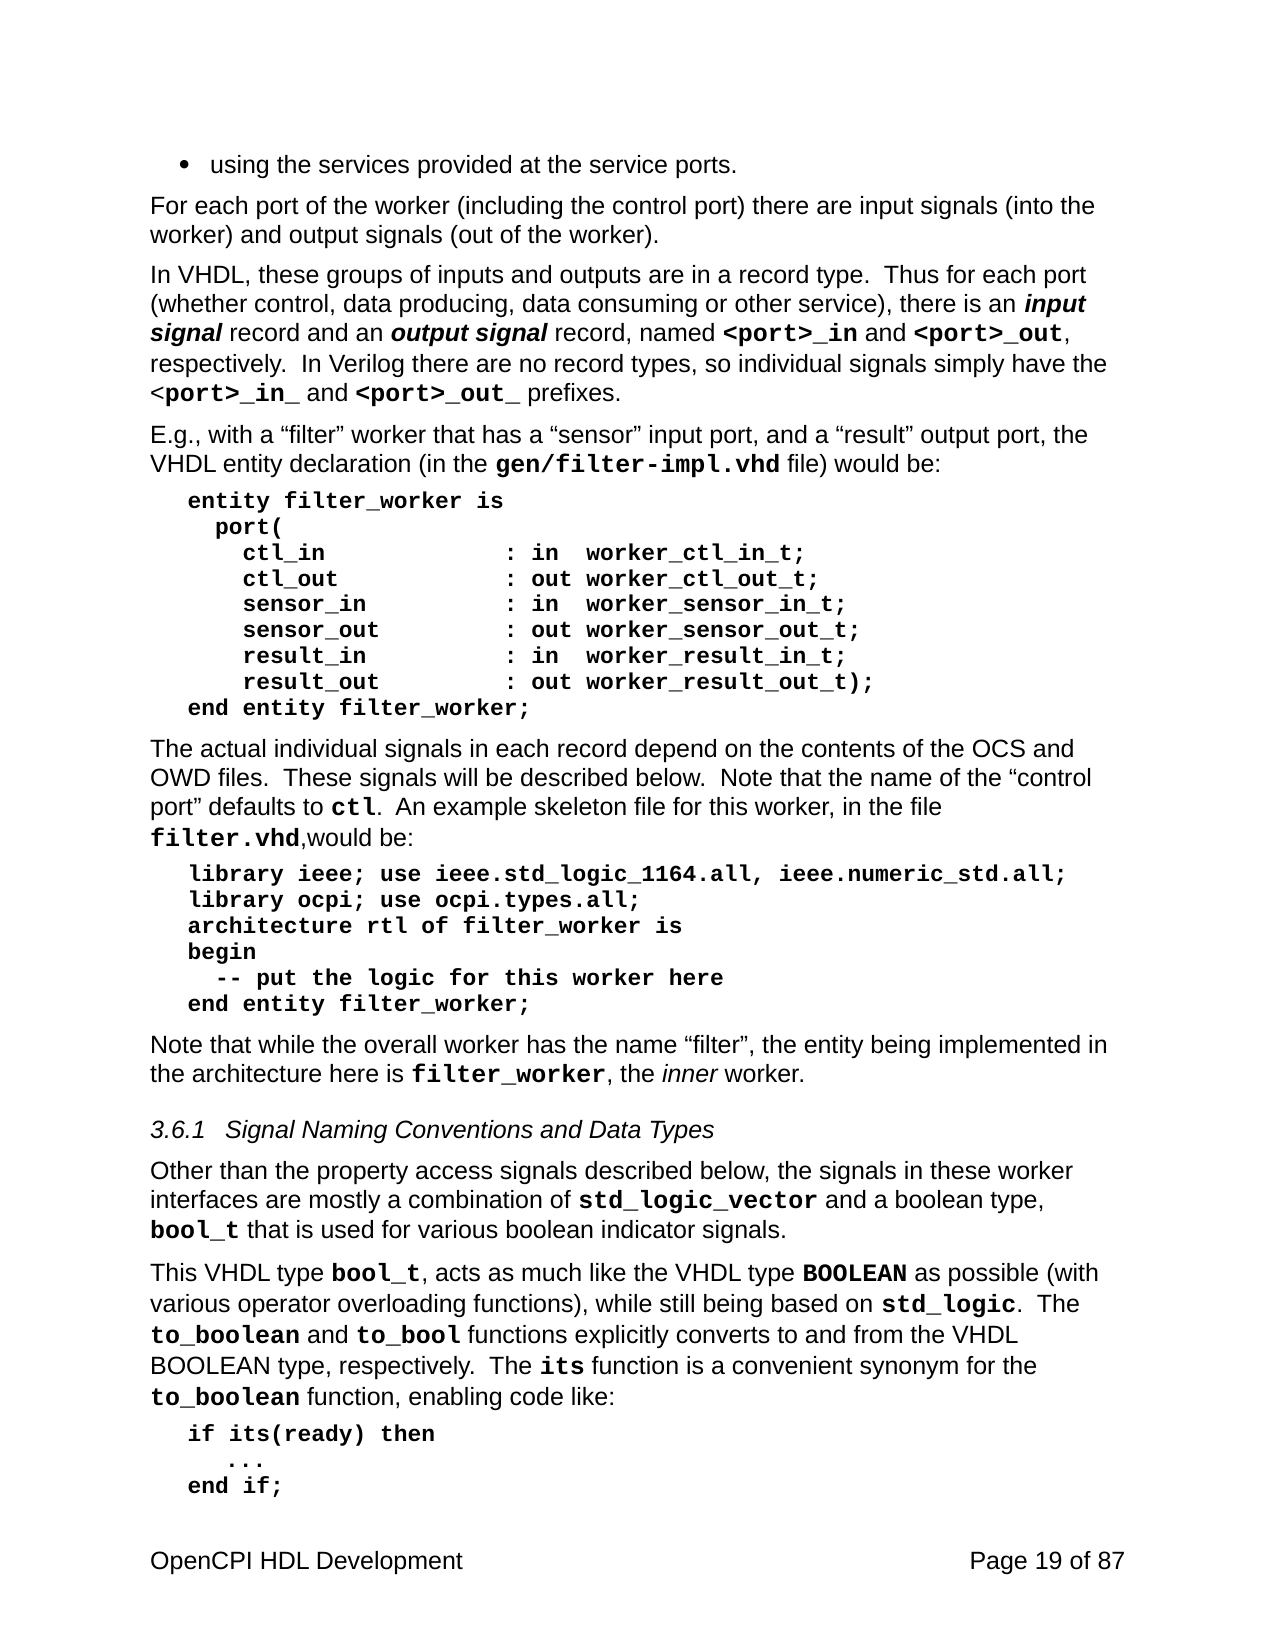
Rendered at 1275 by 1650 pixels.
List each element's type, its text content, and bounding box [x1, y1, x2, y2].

text The actual individual signals in each record depend on the contents of the OCS and OWD files. These signals will be described below. Note that the name of the “control port” defaults to ctl. An example skeleton file for this worker, in the file filter.vhd,would be: [150, 734, 1125, 854]
text E.g., with a “filter” worker that has a “sensor” input port, and a “result” output port, the VHDL entity declaration (in the gen/filter-impl.vhd file) would be: [150, 420, 1125, 480]
list using the services provided at the service ports. [180, 150, 1125, 179]
text if its(ready) then ... end if; [187, 1422, 1125, 1500]
text Other than the property access signals described below, the signals in these worker interfaces are mostly a combination of std_logic_vector and a boolean type, bool_t that is used for various boolean indicator signals. [150, 1156, 1125, 1246]
text entity filter_worker is port( ctl_in : in worker_ctl_in_t; ctl_out : out worker_ctl_out_t; sensor_in : in worker_sensor_in_t; sensor_out : out worker_sensor_out_t; result_in : in worker_result_in_t; result_out : out worker_result_out_t); end entity filter_worker; [187, 489, 1125, 722]
text For each port of the worker (including the control port) there are input signals (into the worker) and output signals (out of the worker). [150, 191, 1125, 248]
text library ieee; use ieee.std_logic_1164.all, ieee.numeric_std.all; library ocpi; use ocpi.types.all; architecture rtl of filter_worker is begin -- put the logic for this worker here end entity filter_worker; [187, 863, 1125, 1018]
text This VHDL type bool_t, acts as much like the VHDL type BOOLEAN as possible (with various operator overloading functions), while still being based on std_logic. The to_boolean and to_bool functions explicitly converts to and from the VHDL BOOLEAN type, respectively. The its function is a convenient synonym for the to_boolean function, enabling code like: [150, 1258, 1125, 1413]
text In VHDL, these groups of inputs and outputs are in a record type. Thus for each port (whether control, data producing, data consuming or other service), there is an input signal record and an output signal record, named <port>_in and <port>_out, respectively. In Verilog there are no record types, so individual signals simply have the <port>_in_ and <port>_out_ prefixes. [150, 260, 1125, 408]
text Note that while the overall worker has the name “filter”, the entity being implemented in the architecture here is filter_worker, the inner worker. [150, 1030, 1125, 1090]
subtitle Signal Naming Conventions and Data Types [150, 1115, 1125, 1144]
